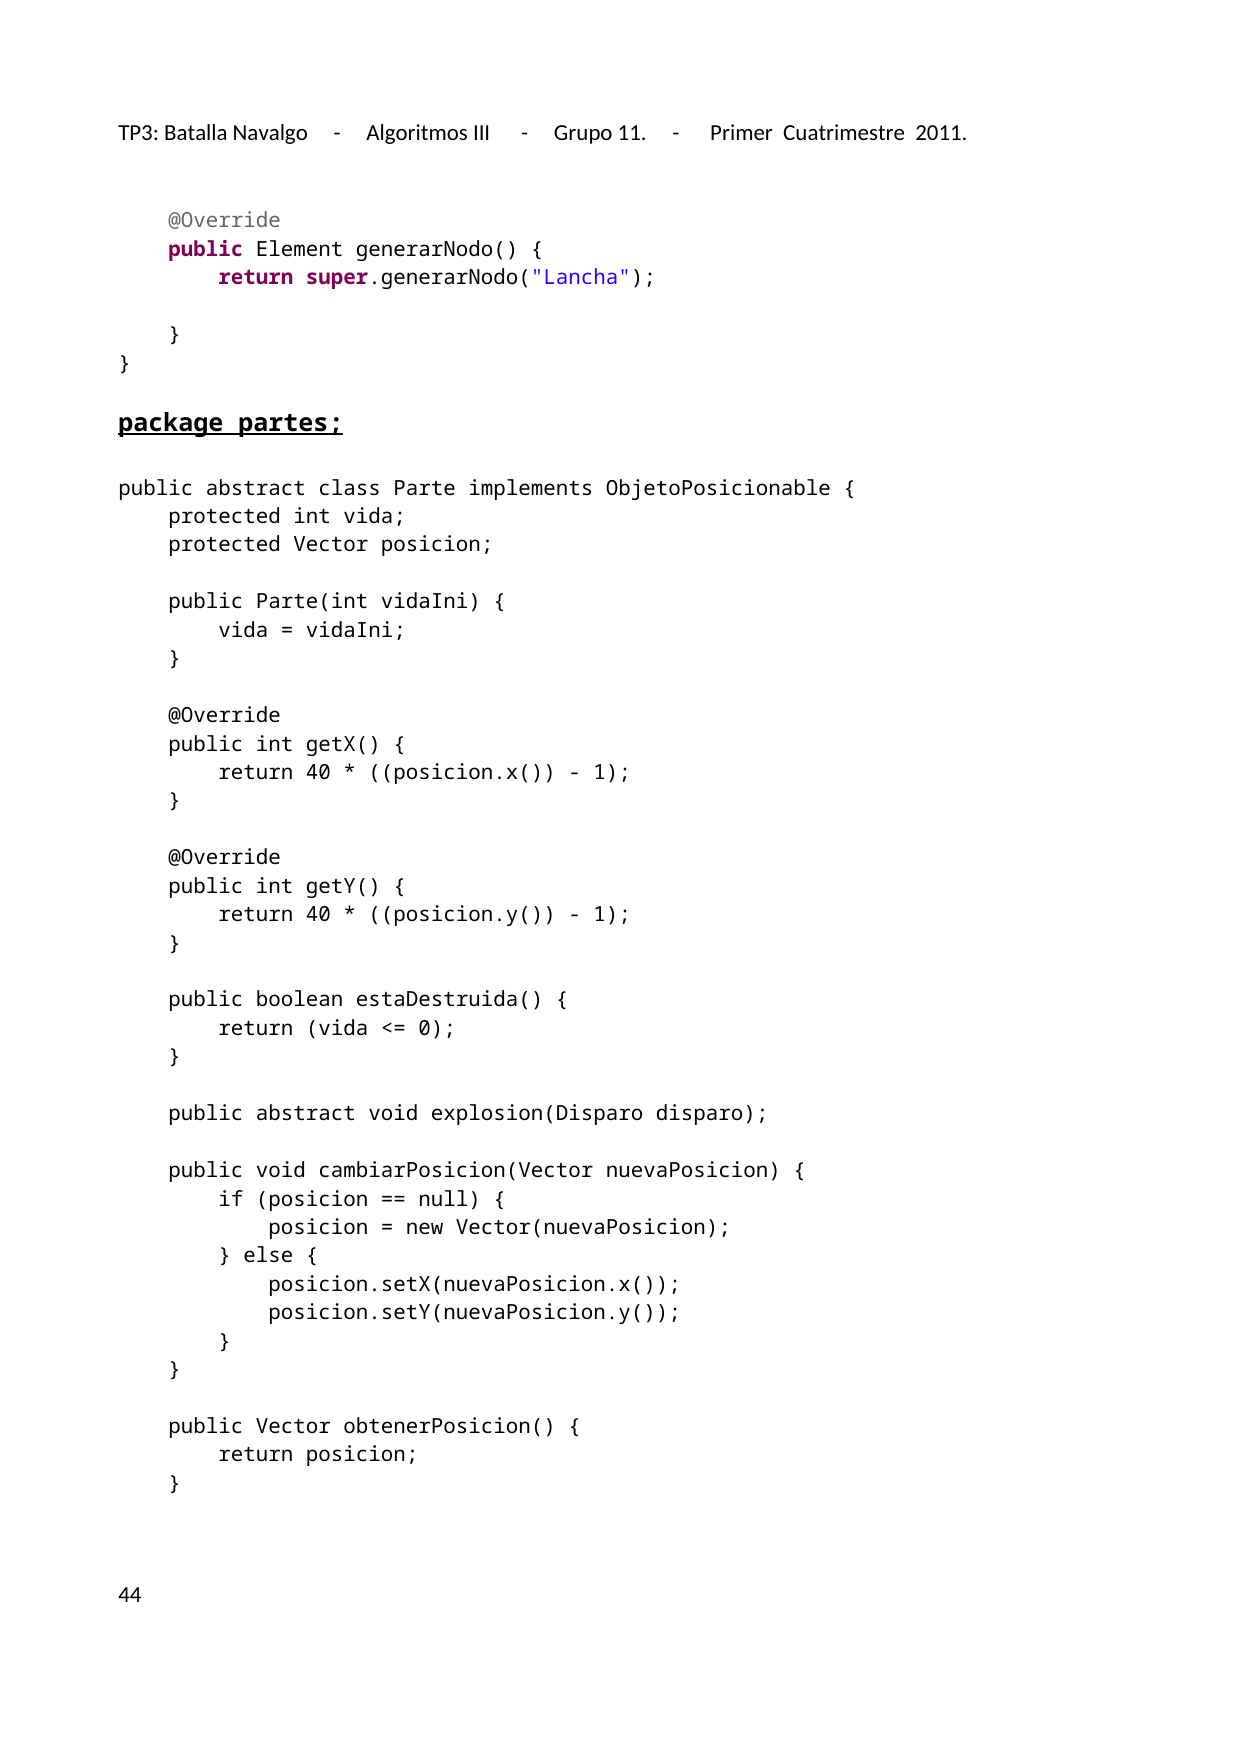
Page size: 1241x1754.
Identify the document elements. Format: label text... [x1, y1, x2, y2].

text return 40 * ((posicion.y()) - 1); [118, 899, 1122, 928]
text @Override [118, 700, 1122, 729]
text public int getX() { [118, 729, 1122, 757]
text return super.generarNodo("Lancha"); [118, 262, 1122, 291]
text vida = vidaIni; [118, 615, 1122, 643]
text } [118, 1041, 1122, 1070]
text } [118, 1354, 1122, 1383]
text } [118, 928, 1122, 956]
text protected int vida; [118, 501, 1122, 529]
text posicion.setX(nuevaPosicion.x()); [118, 1269, 1122, 1297]
text if (posicion == null) { [118, 1184, 1122, 1212]
text } else { [118, 1241, 1122, 1269]
text } [118, 348, 1122, 376]
text protected Vector posicion; [118, 529, 1122, 558]
text return 40 * ((posicion.x()) - 1); [118, 757, 1122, 786]
text public int getY() { [118, 871, 1122, 899]
text } [118, 319, 1122, 348]
text } [118, 786, 1122, 814]
text public Element generarNodo() { [118, 234, 1122, 262]
text package partes; [118, 404, 1122, 439]
text @Override [118, 842, 1122, 871]
text } [118, 1326, 1122, 1354]
text @Override [118, 206, 1122, 234]
text public abstract class Parte implements ObjetoPosicionable { [118, 473, 1122, 501]
text } [118, 1468, 1122, 1496]
text return (vida <= 0); [118, 1013, 1122, 1041]
text public Parte(int vidaIni) { [118, 586, 1122, 615]
text posicion = new Vector(nuevaPosicion); [118, 1212, 1122, 1241]
text public boolean estaDestruida() { [118, 984, 1122, 1013]
text return posicion; [118, 1439, 1122, 1468]
text public abstract void explosion(Disparo disparo); [118, 1098, 1122, 1127]
text public Vector obtenerPosicion() { [118, 1411, 1122, 1439]
text posicion.setY(nuevaPosicion.y()); [118, 1297, 1122, 1326]
text public void cambiarPosicion(Vector nuevaPosicion) { [118, 1155, 1122, 1184]
text } [118, 643, 1122, 672]
